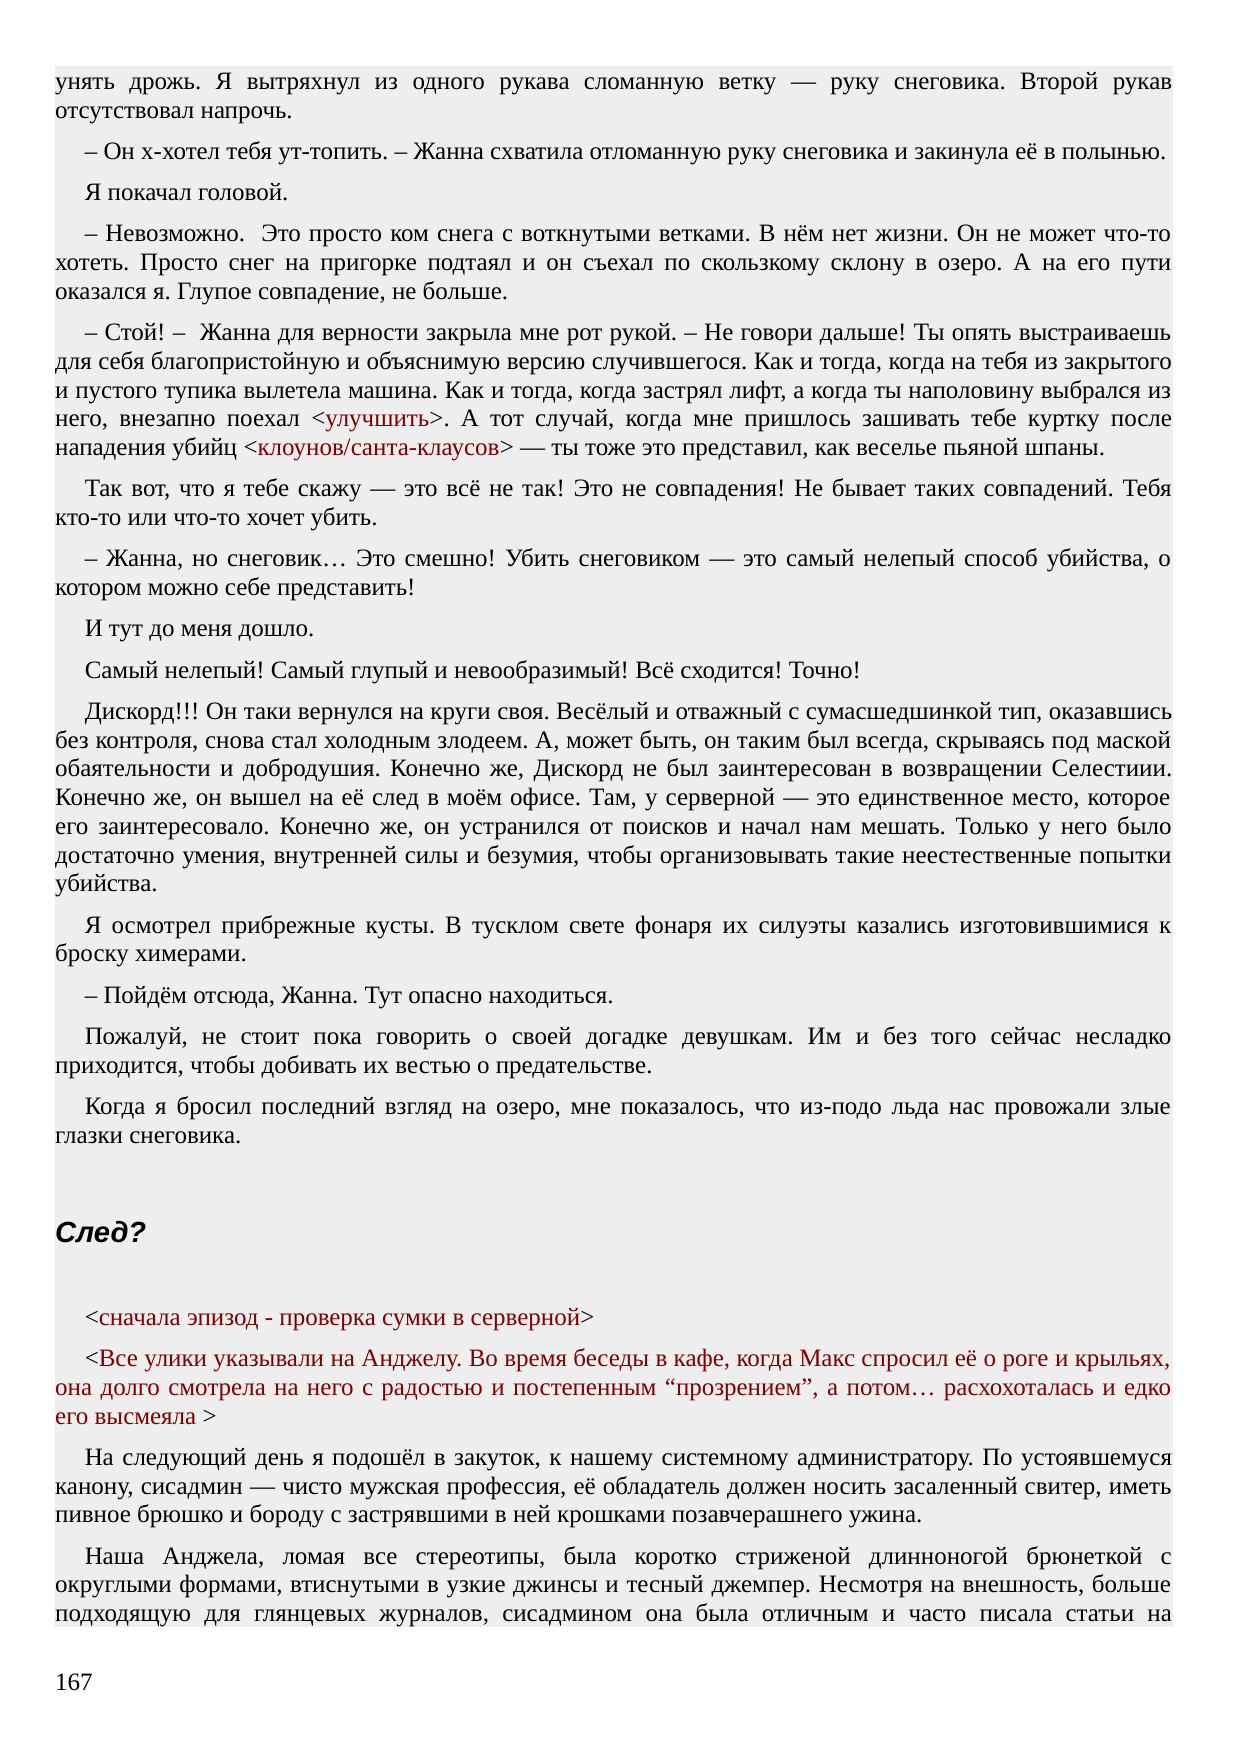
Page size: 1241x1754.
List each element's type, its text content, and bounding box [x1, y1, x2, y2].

text На следующий день я подошёл в закуток, к нашему системному администратору. По устоявшемуся канону, сисадмин — чисто мужская профессия, её обладатель должен носить засаленный свитер, иметь пивное брюшко и бороду с застрявшими в ней крошками позавчерашнего ужина. [55, 1442, 1173, 1528]
text – Стой! – Жанна для верности закрыла мне рот рукой. – Не говори дальше! Ты опять выстраиваешь для себя благопристойную и объяснимую версию случившегося. Как и тогда, когда на тебя из закрытого и пустого тупика вылетела машина. Как и тогда, когда застрял лифт, а когда ты наполовину выбрался из него, внезапно поехал <улучшить>. А тот случай, когда мне пришлось зашивать тебе куртку после нападения убийц <клоунов/санта-клаусов> — ты тоже это представил, как веселье пьяной шпаны. [55, 317, 1173, 461]
text Пожалуй, не стоит пока говорить о своей догадке девушкам. Им и без того сейчас несладко приходится, чтобы добивать их вестью о предательстве. [55, 1021, 1173, 1078]
text Дискорд!!! Он таки вернулся на круги своя. Весёлый и отважный с сумасшедшинкой тип, оказавшись без контроля, снова стал холодным злодеем. А, может быть, он таким был всегда, скрываясь под маской обаятельности и добродушия. Конечно же, Дискорд не был заинтересован в возвращении Селестиии. Конечно же, он вышел на её след в моём офисе. Там, у серверной — это единственное место, которое его заинтересовало. Конечно же, он устранился от поисков и начал нам мешать. Только у него было достаточно умения, внутренней силы и безумия, чтобы организовывать такие неестественные попытки убийства. [55, 696, 1173, 897]
text – Пойдём отсюда, Жанна. Тут опасно находиться. [55, 980, 1173, 1008]
text Я осмотрел прибрежные кусты. В тусклом свете фонаря их силуэты казались изготовившимися к броску химерами. [55, 910, 1173, 967]
text Когда я бросил последний взгляд на озеро, мне показалось, что из-подо льда нас провожали злые глазки снеговика. [55, 1091, 1173, 1148]
text – Невозможно. Это просто ком снега с воткнутыми ветками. В нём нет жизни. Он не может что-то хотеть. Просто снег на пригорке подтаял и он съехал по скользкому склону в озеро. А на его пути оказался я. Глупое совпадение, не больше. [55, 218, 1173, 305]
text <сначала эпизод - проверка сумки в серверной> [55, 1302, 1173, 1331]
text И тут до меня дошло. [55, 613, 1173, 642]
text унять дрожь. Я вытряхнул из одного рукава сломанную ветку — руку снеговика. Второй рукав отсутствовал напрочь. [55, 66, 1173, 123]
text <Все улики указывали на Анджелу. Во время беседы в кафе, когда Макс спросил её о роге и крыльях, она долго смотрела на него с радостью и постепенным “прозрением”, а потом… расхохоталась и едко его высмеяла > [55, 1343, 1173, 1429]
text Самый нелепый! Самый глупый и невообразимый! Всё сходится! Точно! [55, 655, 1173, 683]
text Так вот, что я тебе скажу — это всё не так! Это не совпадения! Не бывает таких совпадений. Тебя кто-то или что-то хочет убить. [55, 473, 1173, 531]
text – Жанна, но снеговик… Это смешно! Убить снеговиком — это самый нелепый способ убийства, о котором можно себе представить! [55, 543, 1173, 601]
text – Он х-хотел тебя ут-топить. – Жанна схватила отломанную руку снеговика и закинула её в полынью. [55, 136, 1173, 165]
text Я покачал головой. [55, 177, 1173, 206]
text Наша Анджела, ломая все стереотипы, была коротко стриженой длинноногой брюнеткой с округлыми формами, втиснутыми в узкие джинсы и тесный джемпер. Несмотря на внешность, больше подходящую для глянцевых журналов, сисадмином она была отличным и часто писала статьи на [55, 1541, 1173, 1627]
subtitle След? [55, 1215, 1173, 1248]
